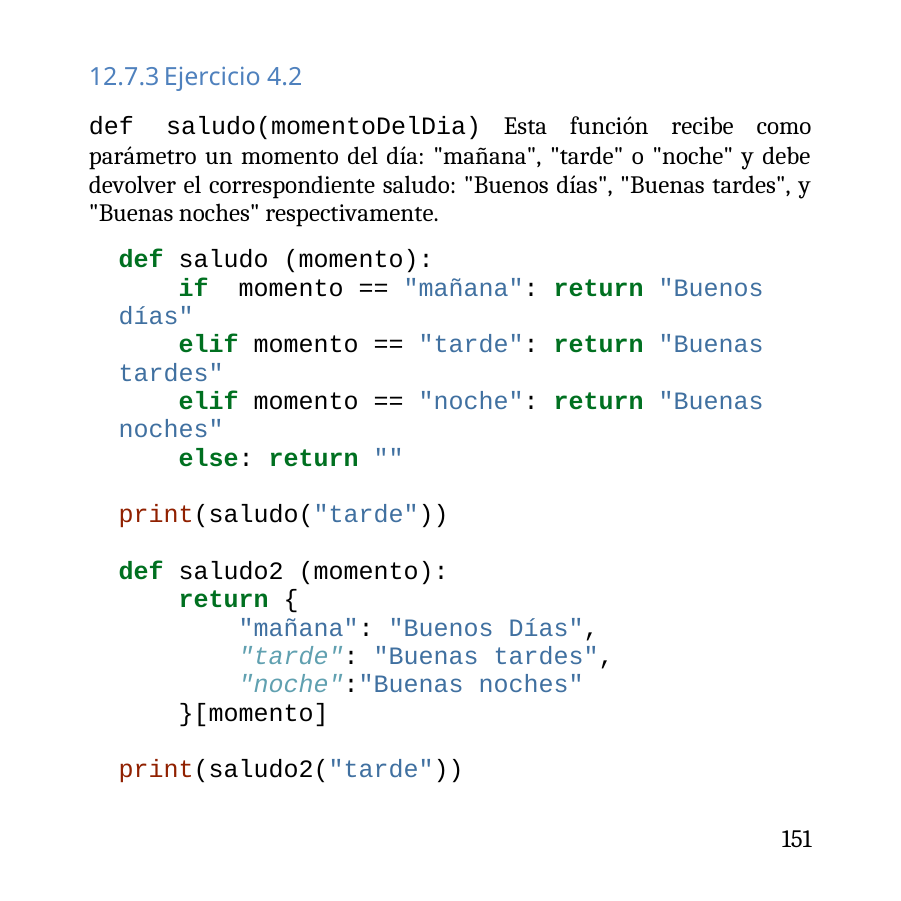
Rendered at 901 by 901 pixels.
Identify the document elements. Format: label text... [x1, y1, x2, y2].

subtitle Ejercicio 4.2 [89, 59, 811, 93]
text def saludo(momentoDelDia) Esta función recibe como parámetro un momento del día: "mañana", "tarde" o "noche" y debe devolver el correspondiente saludo: "Buenos días", "Buenas tardes", y "Buenas noches" respectivamente. [89, 112, 811, 228]
text def saludo (momento): if momento == "mañana": return "Buenos días" elif momento == "tarde": return "Buenas tardes" elif momento == "noche": return "Buenas noches" else: return "" print(saludo("tarde")) def saludo2 (momento): return { "mañana": "Buenos Días", "tarde": "Buenas tardes", "noche":"Buenas noches" }[momento] print(saludo2("tarde")) [118, 247, 811, 785]
